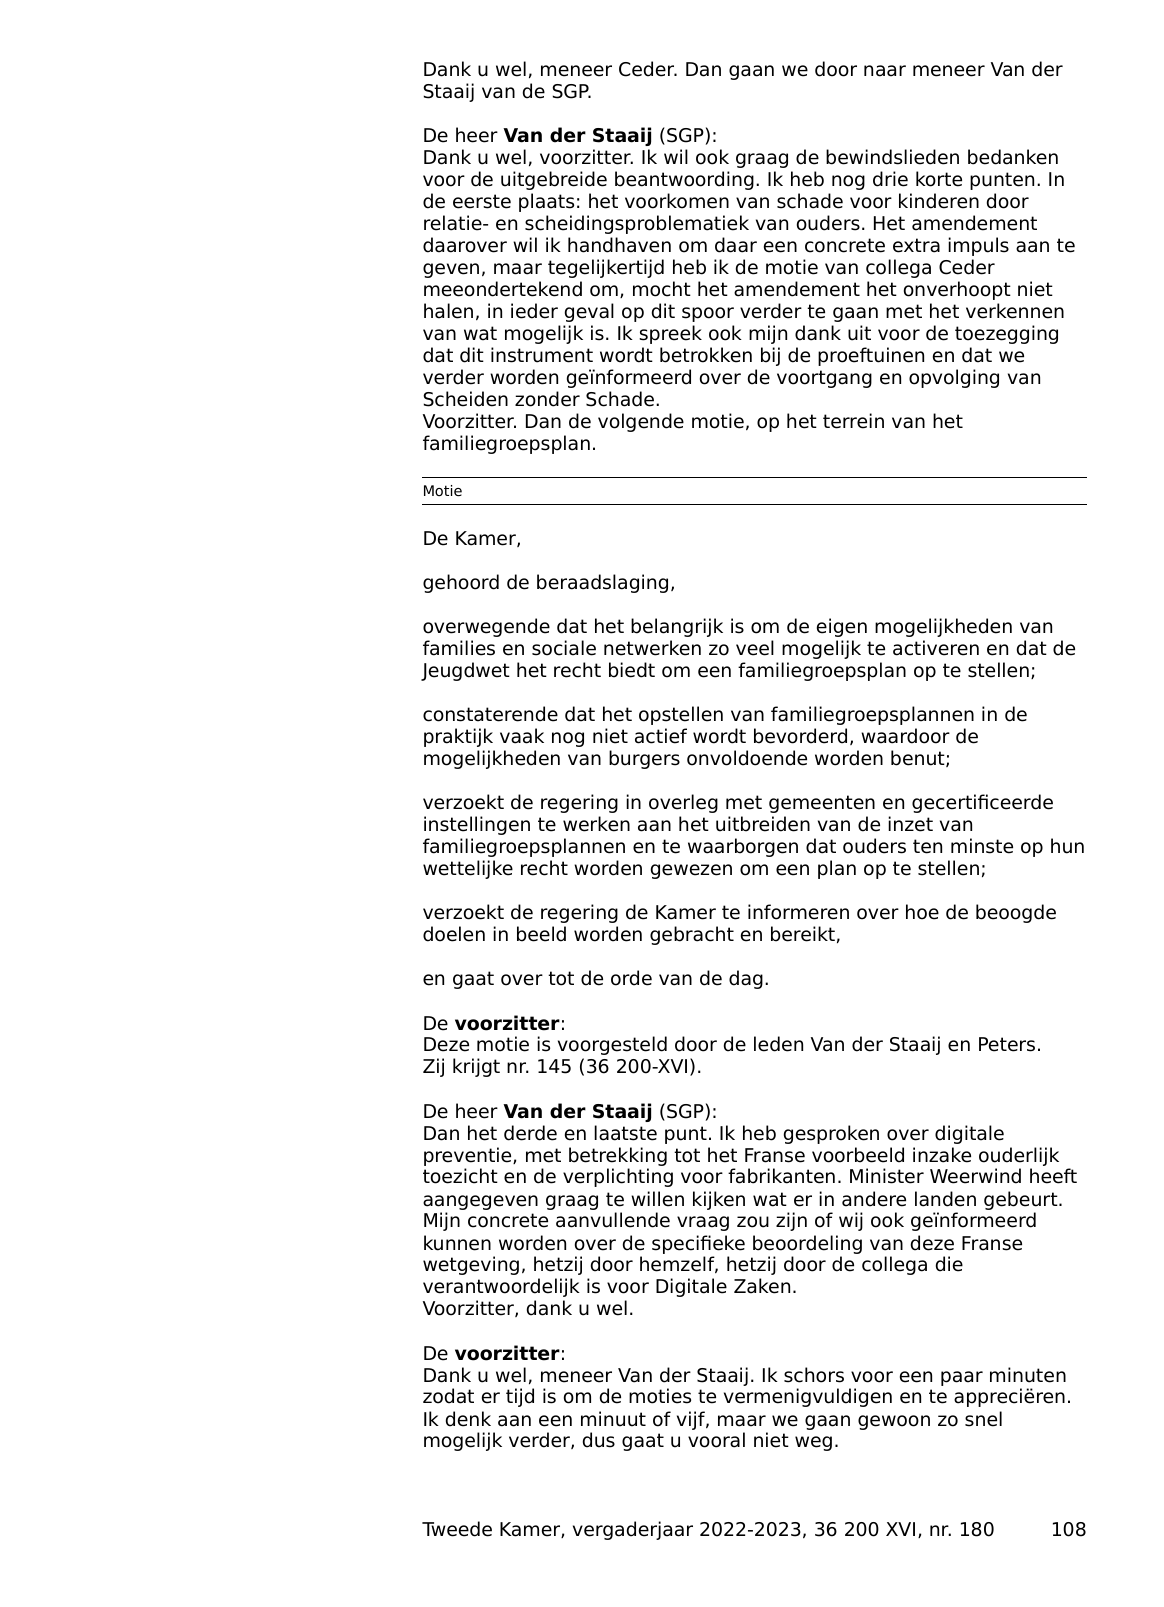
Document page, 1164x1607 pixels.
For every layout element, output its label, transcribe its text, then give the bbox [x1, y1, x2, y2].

text constaterende dat het opstellen van familiegroepsplannen in de praktijk vaak nog niet actief wordt bevorderd, waardoor de mogelijkheden van burgers onvoldoende worden benut; [422, 704, 1087, 770]
text De heer Van der Staaij (SGP): [422, 125, 1087, 147]
text Deze motie is voorgesteld door de leden Van der Staaij en Peters. [422, 1034, 1087, 1056]
text gehoord de beraadslaging, [422, 572, 1087, 593]
text Zij krijgt nr. 145 (36 200-XVI). [422, 1056, 1087, 1078]
text Dank u wel, meneer Ceder. Dan gaan we door naar meneer Van der Staaij van de SGP. [422, 59, 1087, 103]
table_header Motie [422, 478, 1087, 504]
text De heer Van der Staaij (SGP): [422, 1101, 1087, 1122]
text Dank u wel, voorzitter. Ik wil ook graag de bewindslieden bedanken voor de uitgebreide beantwoording. Ik heb nog drie korte punten. In de eerste plaats: het voorkomen van schade voor kinderen door relatie- en scheidingsproblematiek van ouders. Het amendement daarover wil ik handhaven om daar een concrete extra impuls aan te geven, maar tegelijkertijd heb ik de motie van collega Ceder meeondertekend om, mocht het amendement het onverhoopt niet halen, in ieder geval op dit spoor verder te gaan met het verkennen van wat mogelijk is. Ik spreek ook mijn dank uit voor de toezegging dat dit instrument wordt betrokken bij de proeftuinen en dat we verder worden geïnformeerd over de voortgang en opvolging van Scheiden zonder Schade. [422, 147, 1087, 411]
text De voorzitter: [422, 1012, 1087, 1034]
text Dan het derde en laatste punt. Ik heb gesproken over digitale preventie, met betrekking tot het Franse voorbeeld inzake ouderlijk toezicht en de verplichting voor fabrikanten. Minister Weerwind heeft aangegeven graag te willen kijken wat er in andere landen gebeurt. Mijn concrete aanvullende vraag zou zijn of wij ook geïnformeerd kunnen worden over de specifieke beoordeling van deze Franse wetgeving, hetzij door hemzelf, hetzij door de collega die verantwoordelijk is voor Digitale Zaken. [422, 1122, 1087, 1298]
text verzoekt de regering in overleg met gemeenten en gecertificeerde instellingen te werken aan het uitbreiden van de inzet van familiegroepsplannen en te waarborgen dat ouders ten minste op hun wettelijke recht worden gewezen om een plan op te stellen; [422, 792, 1087, 880]
text en gaat over tot de orde van de dag. [422, 968, 1087, 990]
text De Kamer, [422, 527, 1087, 549]
text Dank u wel, meneer Van der Staaij. Ik schors voor een paar minuten zodat er tijd is om de moties te vermenigvuldigen en te appreciëren. Ik denk aan een minuut of vijf, maar we gaan gewoon zo snel mogelijk verder, dus gaat u vooral niet weg. [422, 1364, 1087, 1452]
text overwegende dat het belangrijk is om de eigen mogelijkheden van families en sociale netwerken zo veel mogelijk te activeren en dat de Jeugdwet het recht biedt om een familiegroepsplan op te stellen; [422, 616, 1087, 682]
text verzoekt de regering de Kamer te informeren over hoe de beoogde doelen in beeld worden gebracht en bereikt, [422, 902, 1087, 946]
text Voorzitter, dank u wel. [422, 1298, 1087, 1320]
text De voorzitter: [422, 1342, 1087, 1364]
text Voorzitter. Dan de volgende motie, op het terrein van het familiegroepsplan. [422, 411, 1087, 455]
